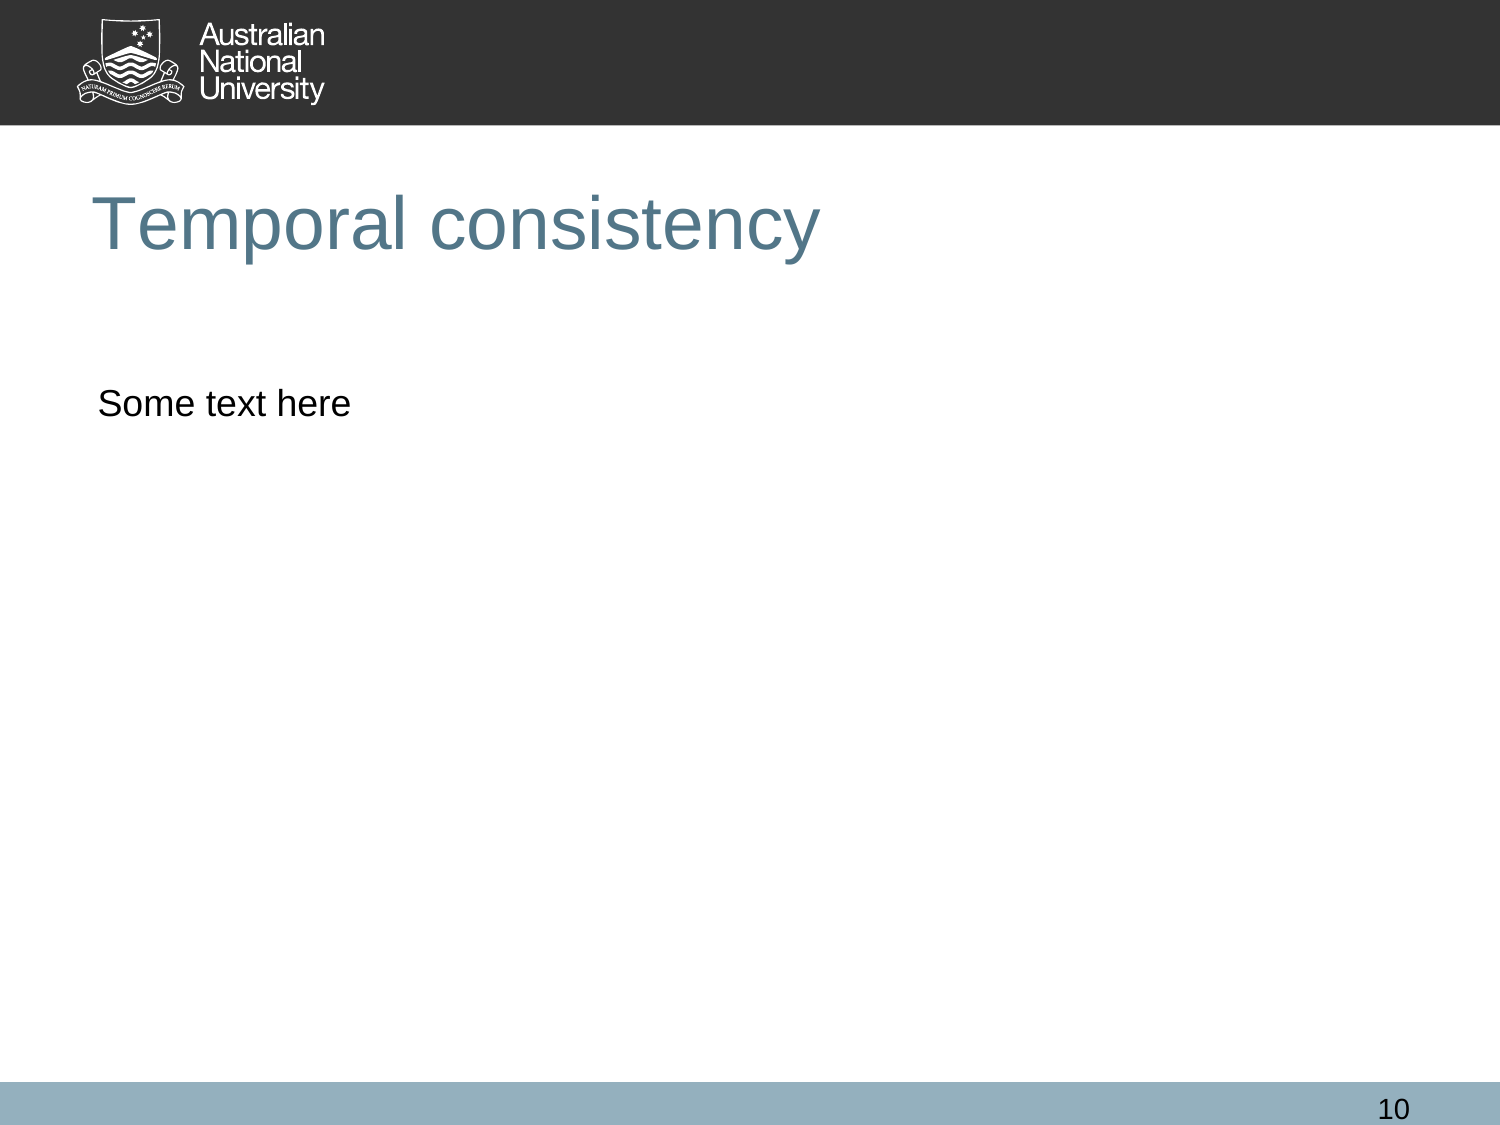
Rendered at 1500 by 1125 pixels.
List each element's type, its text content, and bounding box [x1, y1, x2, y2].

text_box [1328, 1082, 1426, 1118]
text_box Some text here [82, 372, 1430, 432]
title Temporal consistency [76, 125, 1427, 313]
